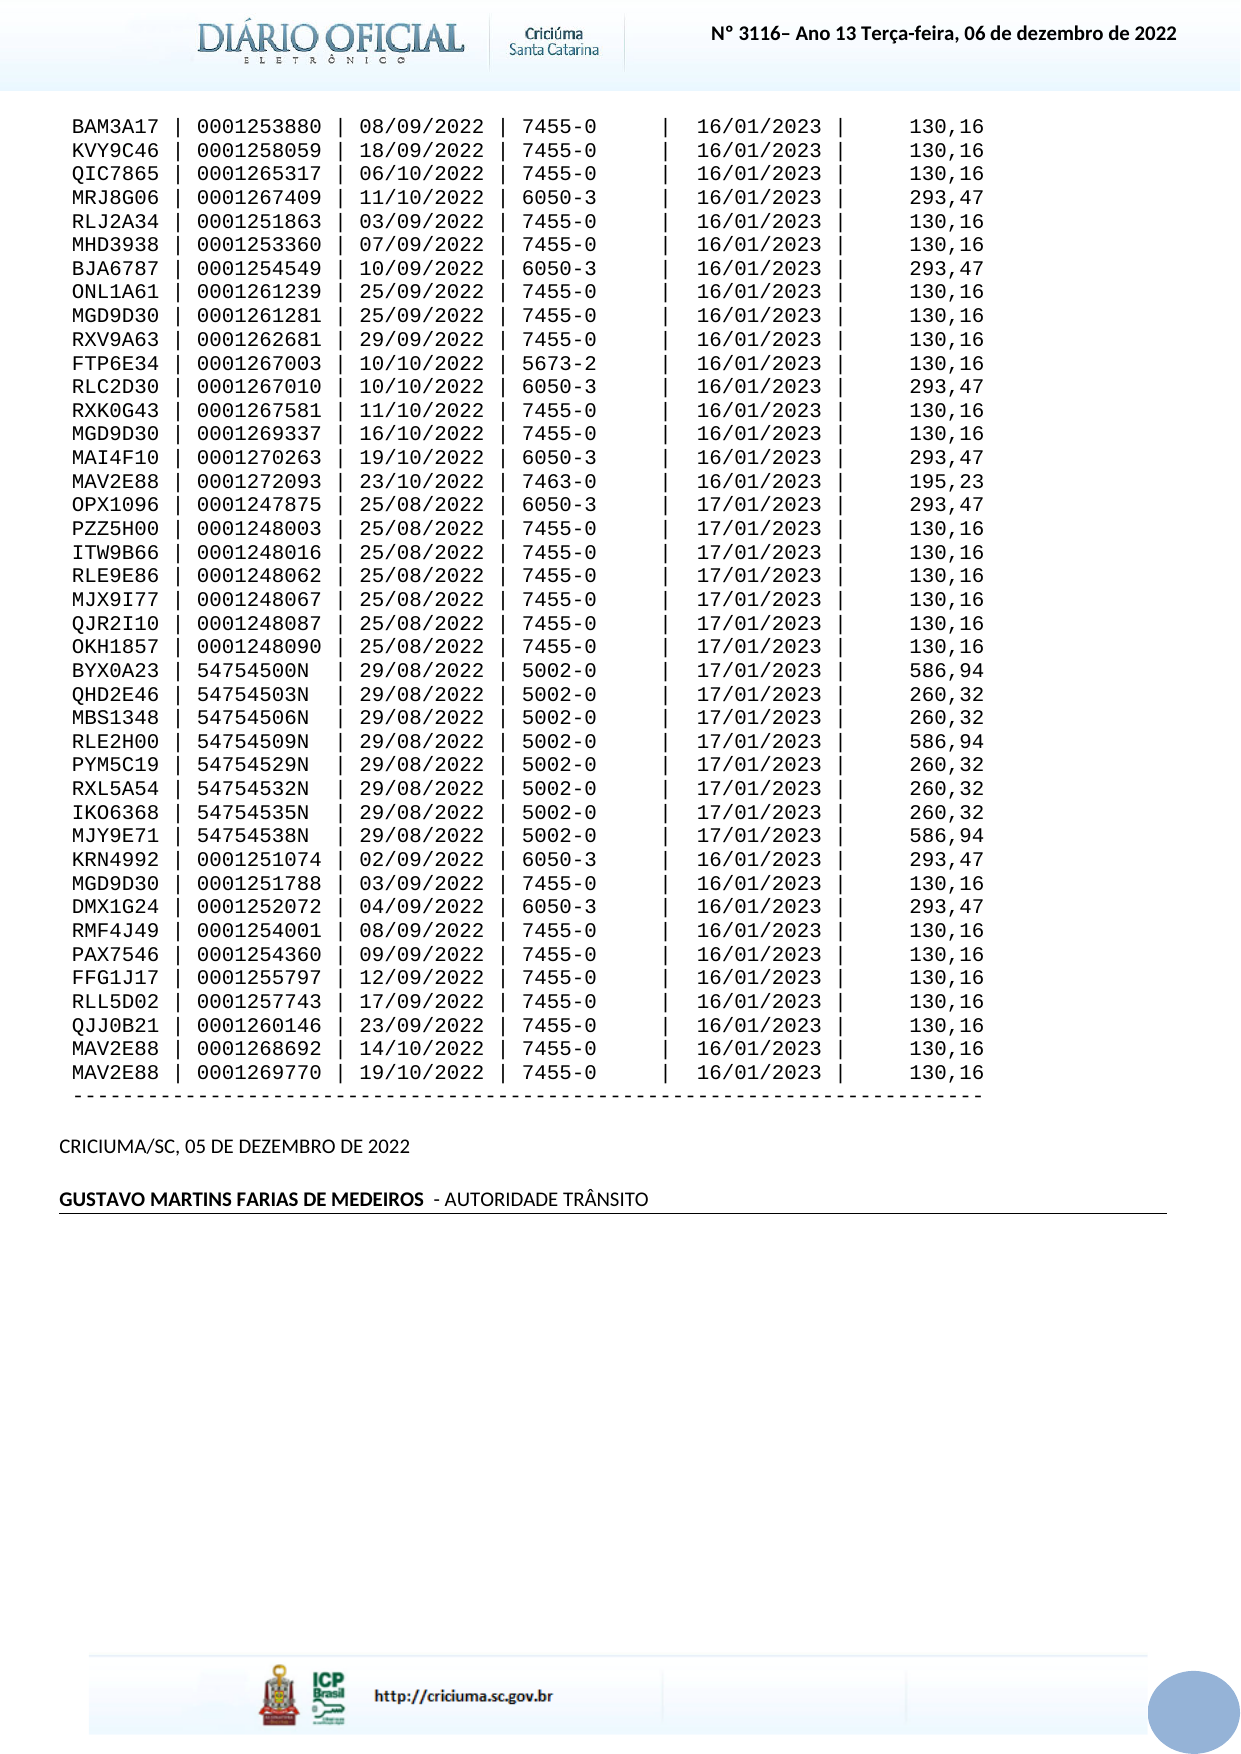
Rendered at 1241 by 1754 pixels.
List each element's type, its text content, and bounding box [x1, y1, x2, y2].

text BAM3A17 | 0001253880 | 08/09/2022 | 7455-0 | 16/01/2023 | 130,16 [59, 116, 1167, 140]
text QIC7865 | 0001265317 | 06/10/2022 | 7455-0 | 16/01/2023 | 130,16 [59, 163, 1167, 187]
text MGD9D30 | 0001251788 | 03/09/2022 | 7455-0 | 16/01/2023 | 130,16 [59, 873, 1167, 896]
text GUSTAVO MARTINS FARIAS DE MEDEIROS - AUTORIDADE TRÂNSITO [59, 1159, 1167, 1213]
text DMX1G24 | 0001252072 | 04/09/2022 | 6050-3 | 16/01/2023 | 293,47 [59, 896, 1167, 920]
text KVY9C46 | 0001258059 | 18/09/2022 | 7455-0 | 16/01/2023 | 130,16 [59, 140, 1167, 163]
text RXV9A63 | 0001262681 | 29/09/2022 | 7455-0 | 16/01/2023 | 130,16 [59, 329, 1167, 352]
text RLE2H00 | 54754509N | 29/08/2022 | 5002-0 | 17/01/2023 | 586,94 [59, 731, 1167, 754]
text RXL5A54 | 54754532N | 29/08/2022 | 5002-0 | 17/01/2023 | 260,32 [59, 778, 1167, 802]
text MGD9D30 | 0001269337 | 16/10/2022 | 7455-0 | 16/01/2023 | 130,16 [59, 423, 1167, 447]
text BYX0A23 | 54754500N | 29/08/2022 | 5002-0 | 17/01/2023 | 586,94 [59, 660, 1167, 683]
text FTP6E34 | 0001267003 | 10/10/2022 | 5673-2 | 16/01/2023 | 130,16 [59, 352, 1167, 376]
text MJX9I77 | 0001248067 | 25/08/2022 | 7455-0 | 17/01/2023 | 130,16 [59, 589, 1167, 613]
text MAV2E88 | 0001272093 | 23/10/2022 | 7463-0 | 16/01/2023 | 195,23 [59, 471, 1167, 494]
text RXK0G43 | 0001267581 | 11/10/2022 | 7455-0 | 16/01/2023 | 130,16 [59, 400, 1167, 423]
text ITW9B66 | 0001248016 | 25/08/2022 | 7455-0 | 17/01/2023 | 130,16 [59, 542, 1167, 565]
text RLE9E86 | 0001248062 | 25/08/2022 | 7455-0 | 17/01/2023 | 130,16 [59, 565, 1167, 589]
text RMF4J49 | 0001254001 | 08/09/2022 | 7455-0 | 16/01/2023 | 130,16 [59, 920, 1167, 944]
text CRICIUMA/SC, 05 DE DEZEMBRO DE 2022 [59, 1133, 1167, 1159]
text ------------------------------------------------------------------------- [59, 1086, 1167, 1109]
text OPX1096 | 0001247875 | 25/08/2022 | 6050-3 | 17/01/2023 | 293,47 [59, 494, 1167, 518]
text MGD9D30 | 0001261281 | 25/09/2022 | 7455-0 | 16/01/2023 | 130,16 [59, 305, 1167, 329]
text FFG1J17 | 0001255797 | 12/09/2022 | 7455-0 | 16/01/2023 | 130,16 [59, 967, 1167, 991]
text QJR2I10 | 0001248087 | 25/08/2022 | 7455-0 | 17/01/2023 | 130,16 [59, 613, 1167, 636]
text MJY9E71 | 54754538N | 29/08/2022 | 5002-0 | 17/01/2023 | 586,94 [59, 825, 1167, 849]
text MBS1348 | 54754506N | 29/08/2022 | 5002-0 | 17/01/2023 | 260,32 [59, 707, 1167, 731]
text QJJ0B21 | 0001260146 | 23/09/2022 | 7455-0 | 16/01/2023 | 130,16 [59, 1014, 1167, 1038]
text PZZ5H00 | 0001248003 | 25/08/2022 | 7455-0 | 17/01/2023 | 130,16 [59, 518, 1167, 542]
text PYM5C19 | 54754529N | 29/08/2022 | 5002-0 | 17/01/2023 | 260,32 [59, 754, 1167, 778]
text RLL5D02 | 0001257743 | 17/09/2022 | 7455-0 | 16/01/2023 | 130,16 [59, 991, 1167, 1014]
text BJA6787 | 0001254549 | 10/09/2022 | 6050-3 | 16/01/2023 | 293,47 [59, 258, 1167, 282]
text PAX7546 | 0001254360 | 09/09/2022 | 7455-0 | 16/01/2023 | 130,16 [59, 944, 1167, 967]
text RLJ2A34 | 0001251863 | 03/09/2022 | 7455-0 | 16/01/2023 | 130,16 [59, 211, 1167, 234]
text IKO6368 | 54754535N | 29/08/2022 | 5002-0 | 17/01/2023 | 260,32 [59, 802, 1167, 825]
text MRJ8G06 | 0001267409 | 11/10/2022 | 6050-3 | 16/01/2023 | 293,47 [59, 187, 1167, 211]
text QHD2E46 | 54754503N | 29/08/2022 | 5002-0 | 17/01/2023 | 260,32 [59, 683, 1167, 707]
text MHD3938 | 0001253360 | 07/09/2022 | 7455-0 | 16/01/2023 | 130,16 [59, 234, 1167, 258]
text MAI4F10 | 0001270263 | 19/10/2022 | 6050-3 | 16/01/2023 | 293,47 [59, 447, 1167, 471]
text RLC2D30 | 0001267010 | 10/10/2022 | 6050-3 | 16/01/2023 | 293,47 [59, 376, 1167, 400]
text ONL1A61 | 0001261239 | 25/09/2022 | 7455-0 | 16/01/2023 | 130,16 [59, 282, 1167, 305]
text MAV2E88 | 0001269770 | 19/10/2022 | 7455-0 | 16/01/2023 | 130,16 [59, 1062, 1167, 1086]
text KRN4992 | 0001251074 | 02/09/2022 | 6050-3 | 16/01/2023 | 293,47 [59, 849, 1167, 873]
text OKH1857 | 0001248090 | 25/08/2022 | 7455-0 | 17/01/2023 | 130,16 [59, 636, 1167, 660]
text MAV2E88 | 0001268692 | 14/10/2022 | 7455-0 | 16/01/2023 | 130,16 [59, 1038, 1167, 1062]
